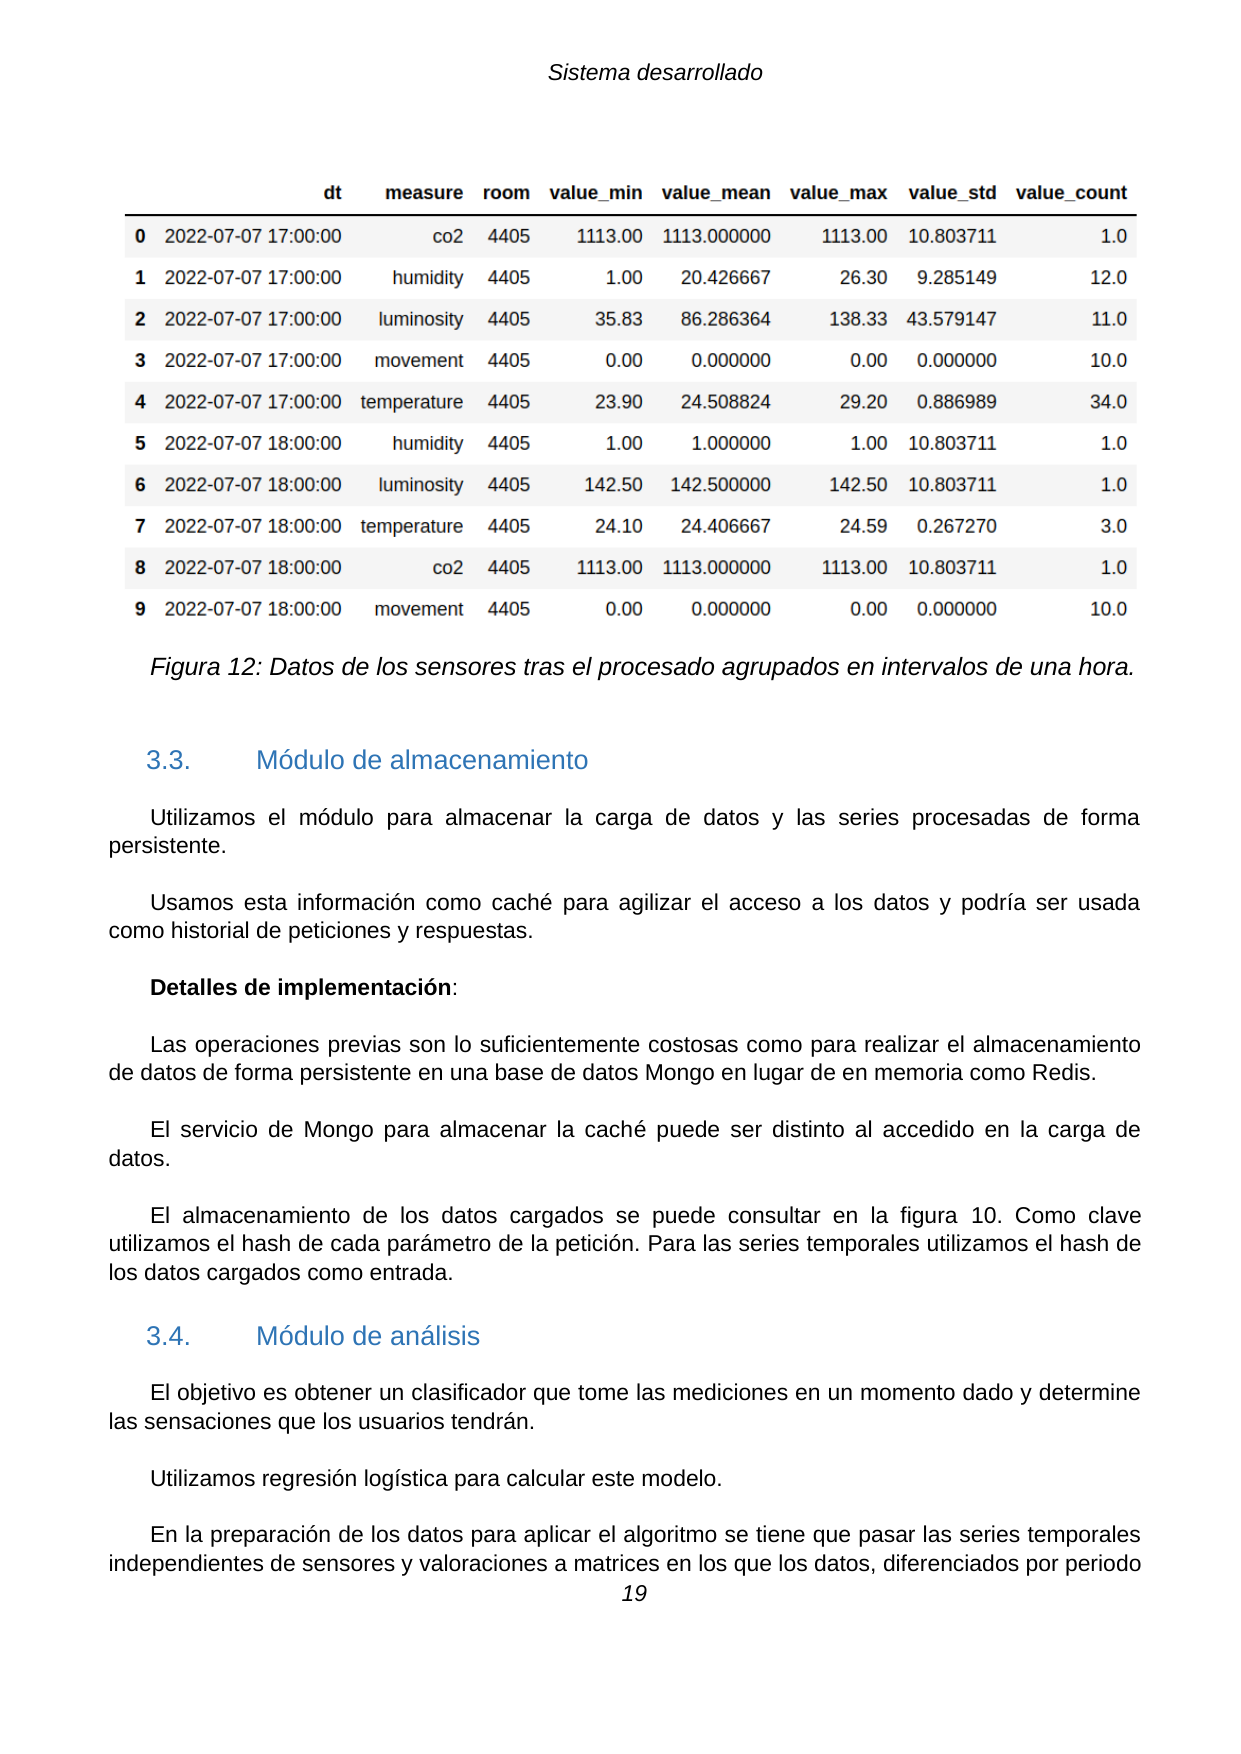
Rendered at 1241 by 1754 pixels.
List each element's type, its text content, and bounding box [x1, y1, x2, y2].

subtitle Módulo de almacenamiento [146, 744, 1142, 775]
text Utilizamos regresión logística para calcular este modelo. [108, 1464, 1142, 1491]
subtitle Módulo de análisis [146, 1319, 1142, 1351]
text El almacenamiento de los datos cargados se puede consultar en la figura 10. Como clave utilizamos el hash de cada parámetro de la petición. Para las series temporales utilizamos el hash de los datos cargados como entrada. [108, 1202, 1142, 1285]
text Figura 12: Datos de los sensores tras el procesado agrupados en intervalos de una hora. [108, 640, 1142, 681]
text Usamos esta información como caché para agilizar el acceso a los datos y podría ser usada como historial de peticiones y respuestas. [108, 889, 1142, 943]
text Detalles de implementación: [108, 974, 1142, 1000]
text El servicio de Mongo para almacenar la caché puede ser distinto al accedido en la carga de datos. [108, 1116, 1142, 1171]
text En la preparación de los datos para aplicar el algoritmo se tiene que pasar las series temporales independientes de sensores y valoraciones a matrices en los que los datos, diferenciados por periodo [108, 1521, 1142, 1576]
text El objetivo es obtener un clasificador que tome las mediciones en un momento dado y determine las sensaciones que los usuarios tendrán. [108, 1379, 1142, 1434]
text Las operaciones previas son lo suficientemente costosas como para realizar el almacenamiento de datos de forma persistente en una base de datos Mongo en lugar de en memoria como Redis. [108, 1031, 1142, 1086]
text Utilizamos el módulo para almacenar la carga de datos y las series procesadas de forma persistente. [108, 803, 1142, 858]
picture [108, 163, 1142, 640]
